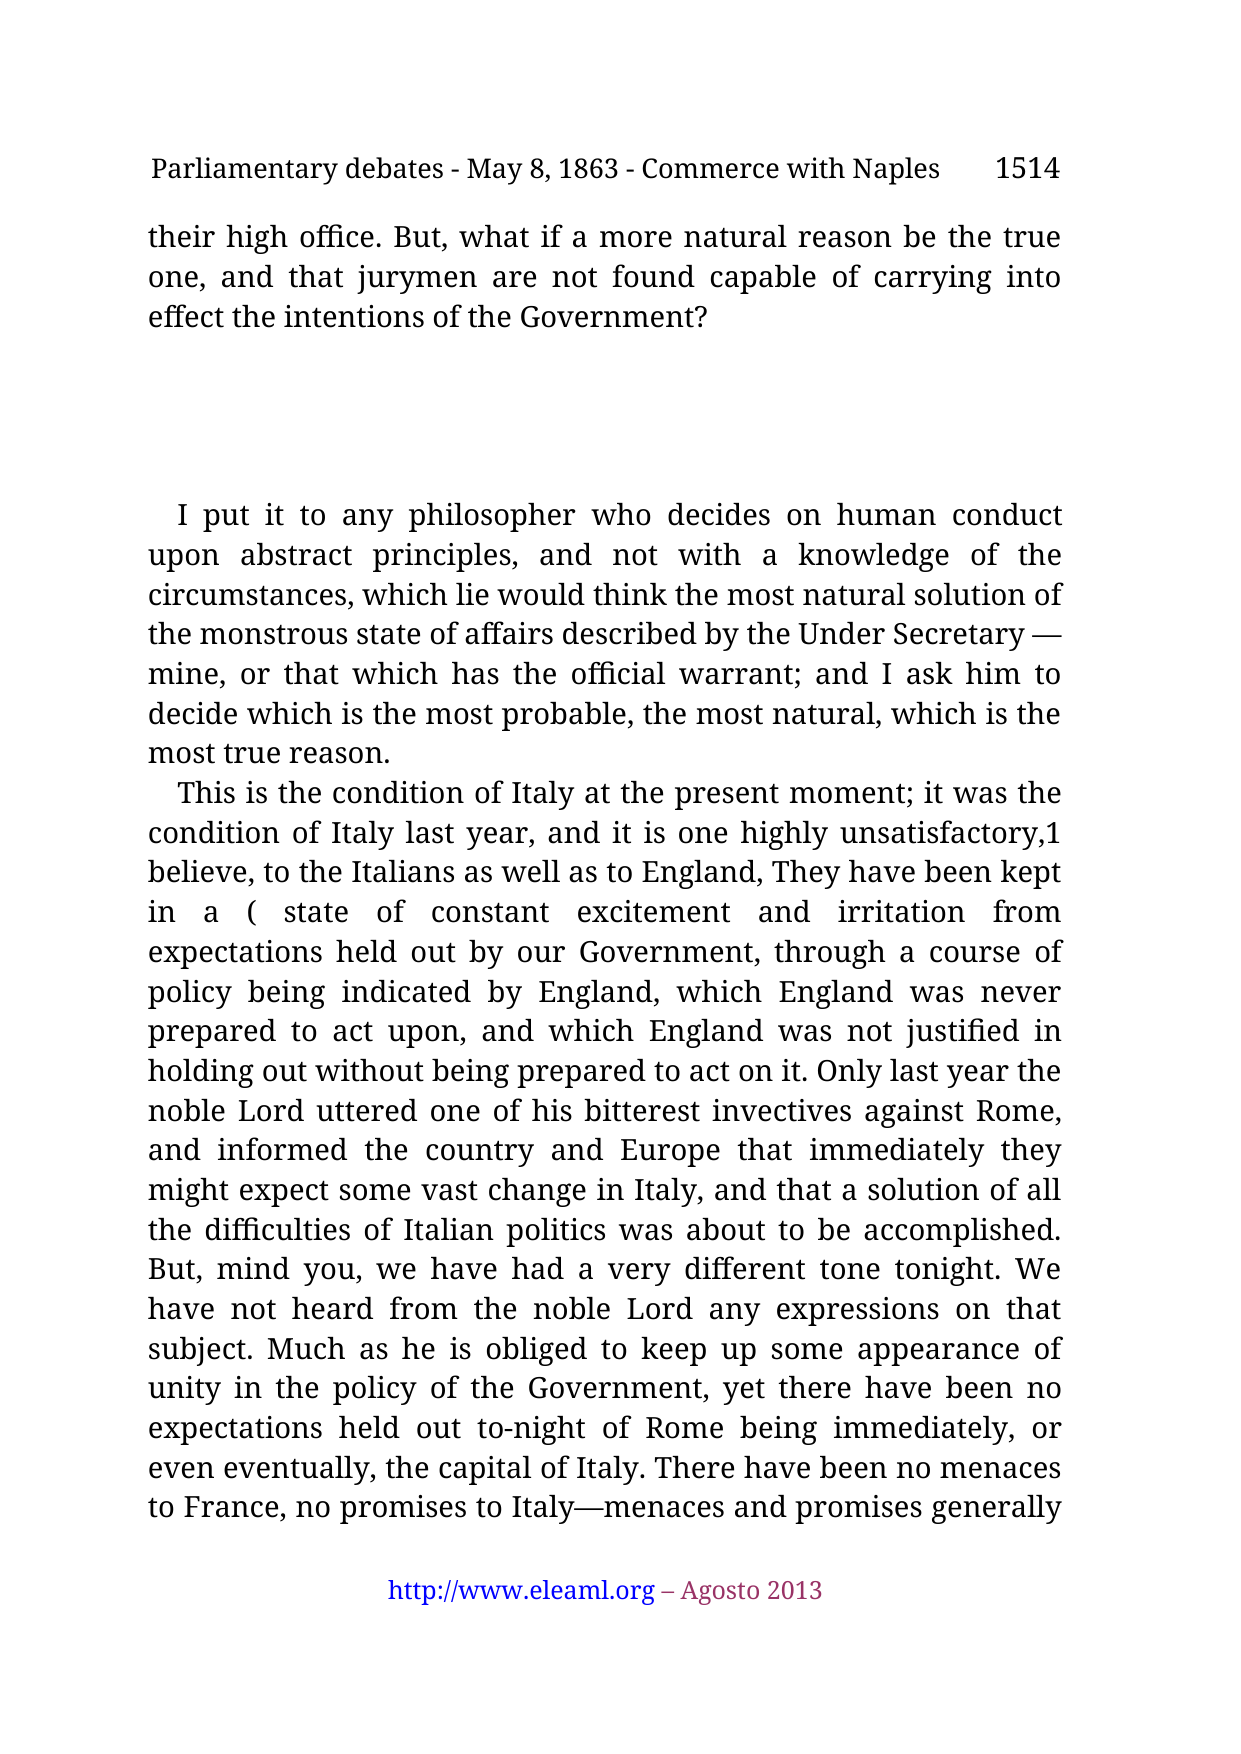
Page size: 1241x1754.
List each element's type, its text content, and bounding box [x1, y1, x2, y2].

text their high office. But, what if a more natural reason be the true one, and that jurymen are not found capable of carrying into effect the intentions of the Government? [148, 217, 1063, 336]
text I put it to any philosopher who decides on human conduct upon abstract principles, and not with a knowledge of the circumstances, which lie would think the most natural solution of the monstrous state of affairs described by the Under Secretary — mine, or that which has the official warrant; and I ask him to decide which is the most probable, the most natural, which is the most true reason. [148, 494, 1063, 772]
text This is the condition of Italy at the present moment; it was the condition of Italy last year, and it is one highly unsatisfactory,1 believe, to the Italians as well as to England, They have been kept in a ( state of constant excitement and irritation from expectations held out by our Government, through a course of policy being indicated by England, which England was never prepared to act upon, and which England was not justified in holding out without being prepared to act on it. Only last year the noble Lord uttered one of his bitterest invectives against Rome, and informed the country and Europe that immediately they might expect some vast change in Italy, and that a solution of all the difficulties of Italian politics was about to be accomplished. But, mind you, we have had a very different tone tonight. We have not heard from the noble Lord any expressions on that subject. Much as he is obliged to keep up some appearance of unity in the policy of the Government, yet there have been no expectations held out to-night of Rome being immediately, or even eventually, the capital of Italy. There have been no menaces to France, no promises to Italy—menaces and promises generally [148, 772, 1063, 1526]
